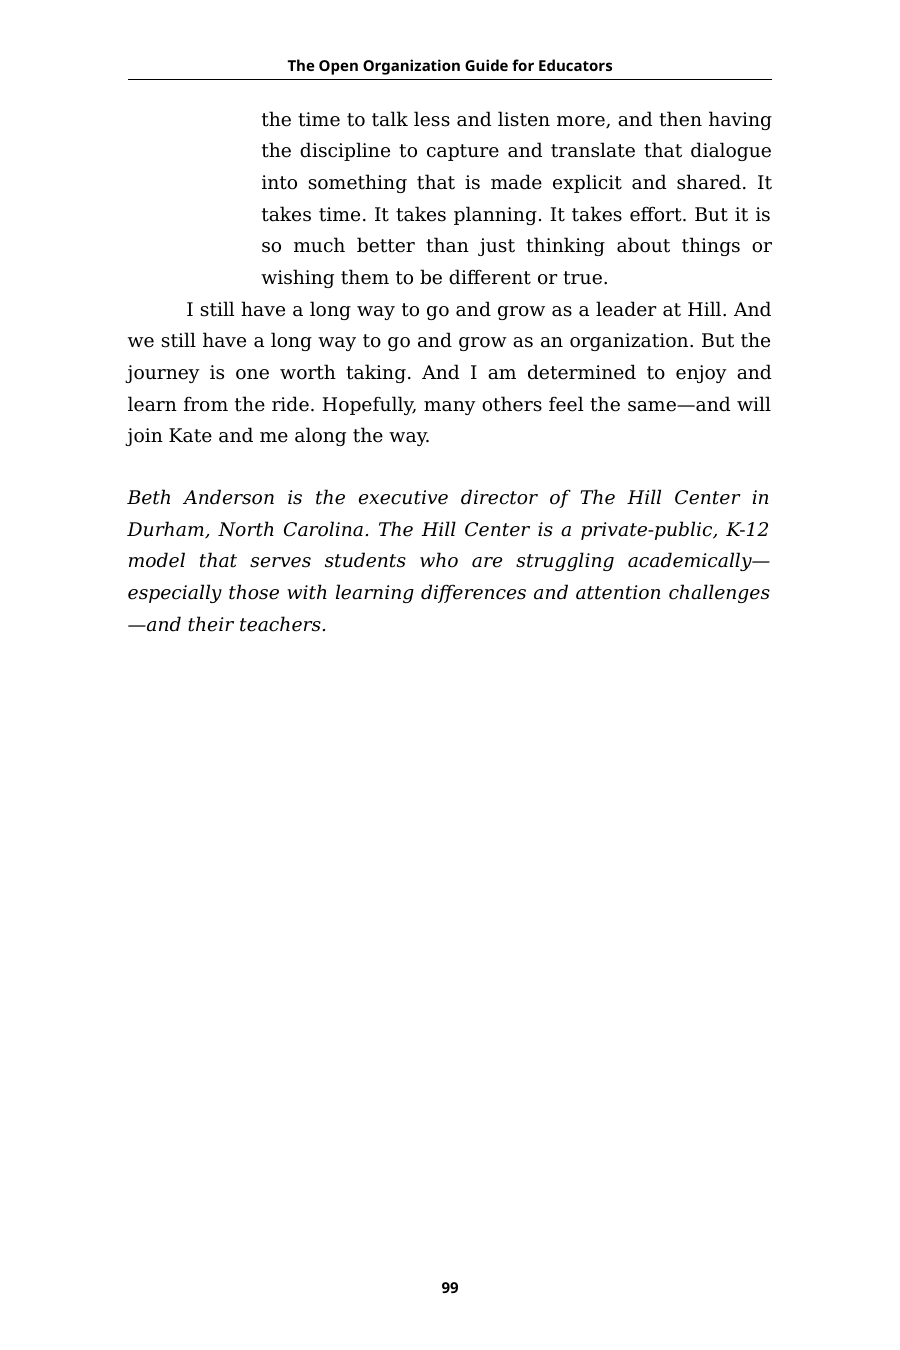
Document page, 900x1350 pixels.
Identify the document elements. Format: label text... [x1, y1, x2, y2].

list the time to talk less and listen more, and then having the discipline to capture and translate that dialogue into something that is made explicit and shared. It takes time. It takes planning. It takes effort. But it is so much better than just thinking about things or wishing them to be different or true. [223, 109, 772, 289]
text Beth Anderson is the executive director of The Hill Center in Durham, North Carolina. The Hill Center is a private-public, K-12 model that serves students who are struggling academically—especially those with learning differences and attention challenges—and their teachers. [127, 487, 772, 636]
text I still have a long way to go and grow as a leader at Hill. And we still have a long way to go and grow as an organization. But the journey is one worth taking. And I am determined to enjoy and learn from the ride. Hopefully, many others feel the same—and will join Kate and me along the way. [127, 299, 772, 447]
